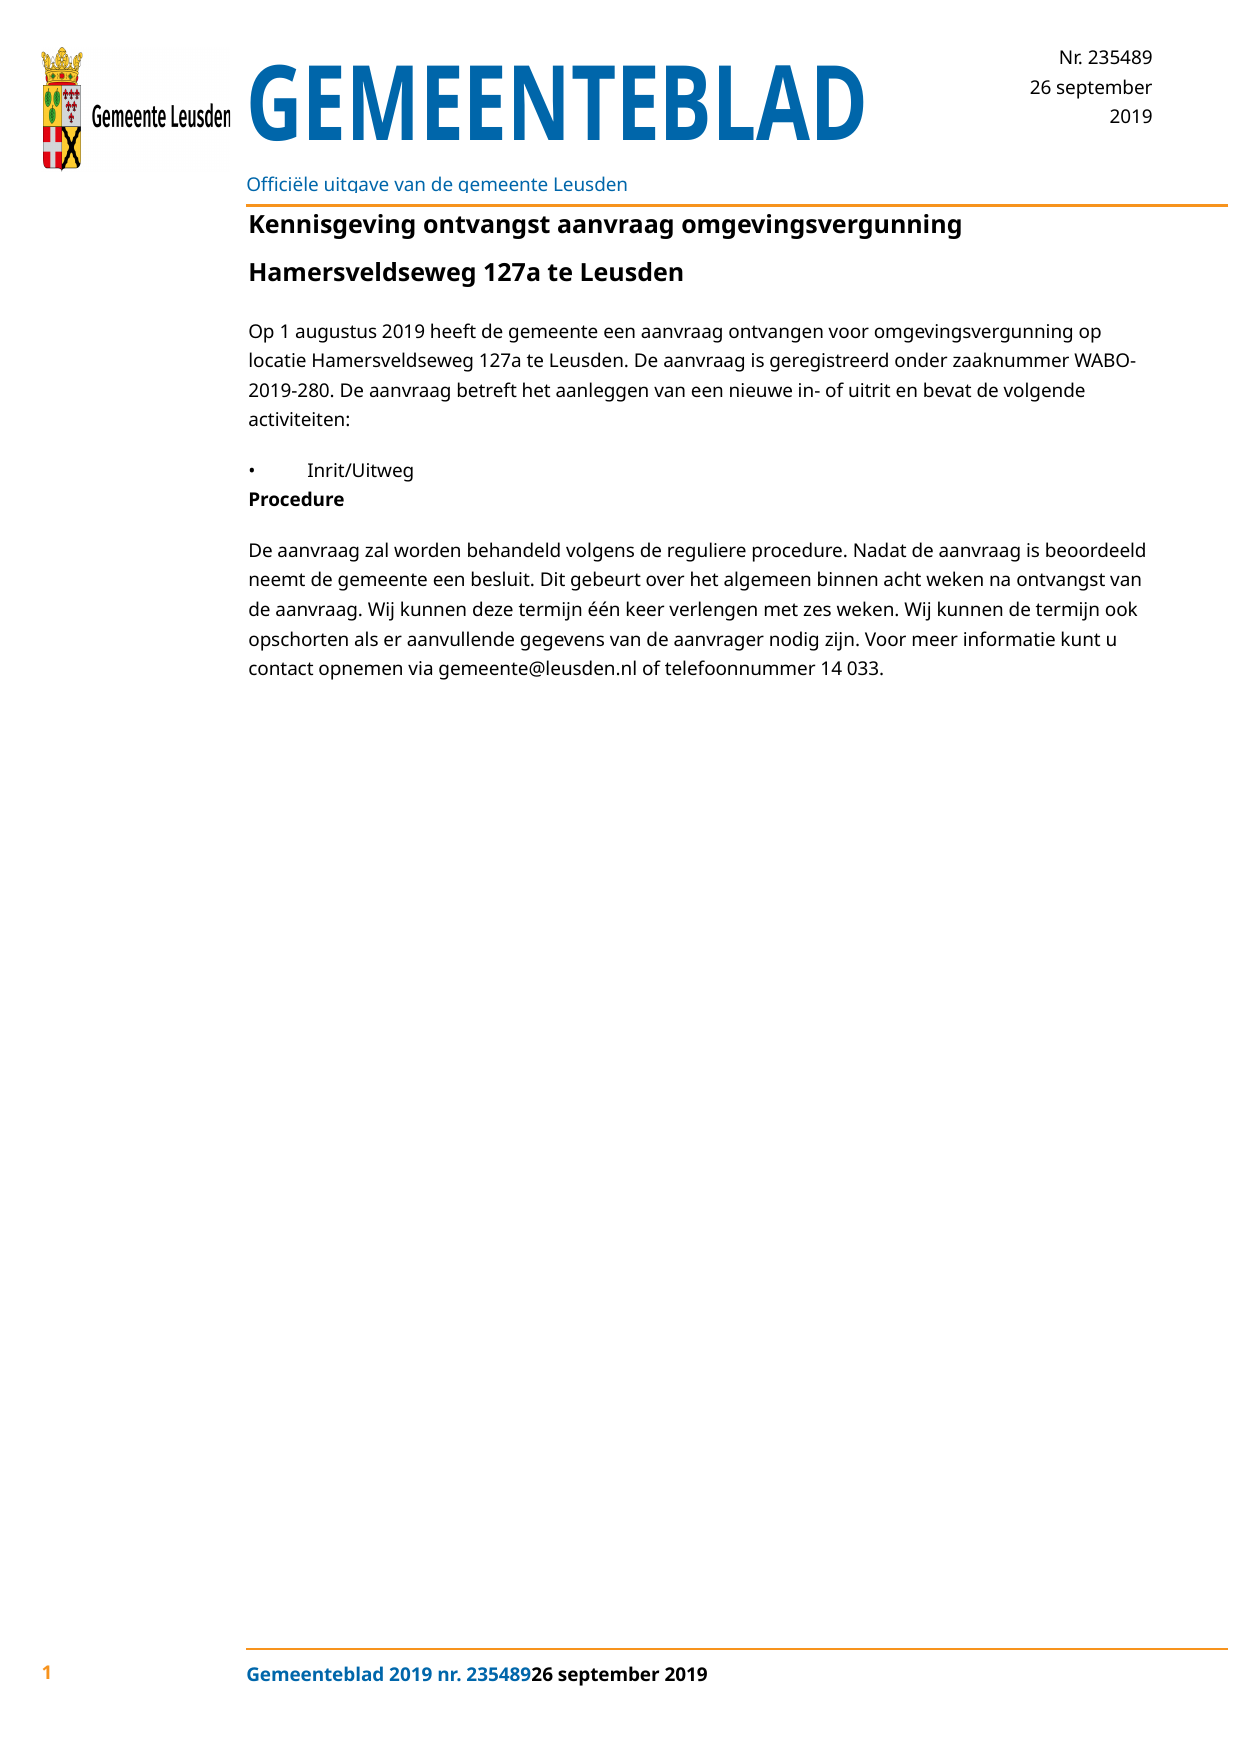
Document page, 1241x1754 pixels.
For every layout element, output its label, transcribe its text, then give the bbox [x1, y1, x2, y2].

text De aanvraag zal worden behandeld volgens de reguliere procedure. Nadat de aanvraag is beoordeeld neemt de gemeente een besluit. Dit gebeurt over het algemeen binnen acht weken na ontvangst van de aanvraag. Wij kunnen deze termijn één keer verlengen met zes weken. Wij kunnen de termijn ook opschorten als er aanvullende gegevens van de aanvrager nodig zijn. Voor meer informatie kunt u contact opnemen via gemeente@leusden.nl of telefoonnummer 14 033. [248, 537, 1152, 681]
text Kennisgeving ontvangst aanvraag omgevingsvergunning Hamersveldseweg 127a te Leusden [248, 207, 1152, 288]
text Op 1 augustus 2019 heeft de gemeente een aanvraag ontvangen voor omgevingsvergunning op locatie Hamersveldseweg 127a te Leusden. De aanvraag is geregistreerd onder zaaknummer WABO-2019-280. De aanvraag betreft het aanleggen van een nieuwe in- of uitrit en bevat de volgende activiteiten: [248, 318, 1152, 432]
list Inrit/Uitweg [248, 457, 1152, 483]
picture [41, 47, 231, 172]
text Procedure [248, 487, 1152, 512]
